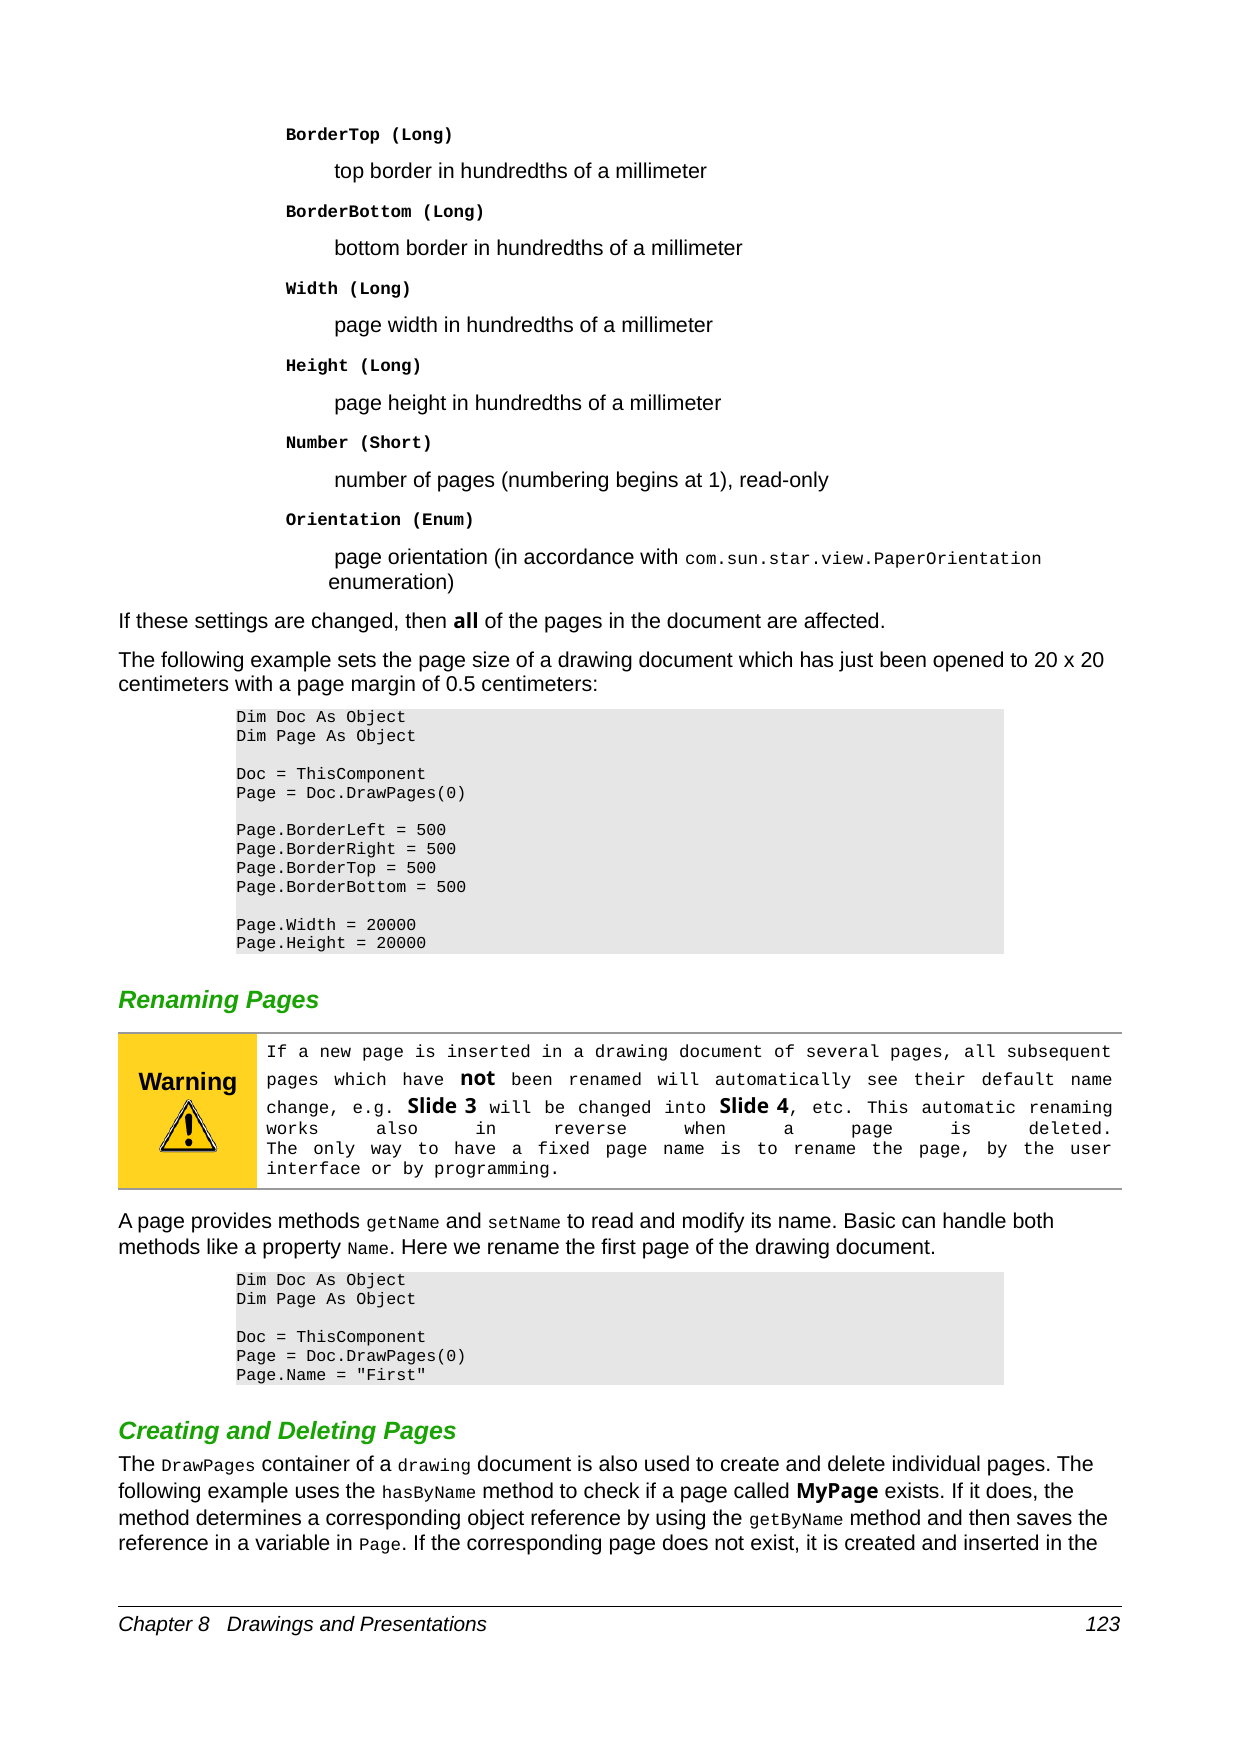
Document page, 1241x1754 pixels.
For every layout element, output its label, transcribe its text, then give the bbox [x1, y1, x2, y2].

subtitle Renaming Pages [118, 985, 1122, 1014]
list BorderBottom (Long) [280, 195, 1122, 224]
table_header Warning [118, 1034, 257, 1188]
picture [155, 1095, 220, 1156]
list Width (Long) [280, 272, 1122, 301]
text Dim Doc As Object Dim Page As Object Doc = ThisComponent Page = Doc.DrawPages(0) Page.BorderLeft = 500 Page.BorderRight = 500 Page.BorderTop = 500 Page.BorderBottom = 500 Page.Width = 20000 Page.Height = 20000 [236, 709, 1004, 954]
list Number (Short) [280, 426, 1122, 455]
text A page provides methods getName and setName to read and modify its name. Basic can handle both methods like a property Name. Here we rename the first page of the drawing document. [118, 1208, 1122, 1259]
list Orientation (Enum) [280, 503, 1122, 532]
list BorderTop (Long) [280, 118, 1122, 147]
list number of pages (numbering begins at 1), read-only [328, 467, 1122, 492]
text If these settings are changed, then all of the pages in the document are affected. [118, 606, 1122, 634]
list Height (Long) [280, 349, 1122, 378]
table_header If a new page is inserted in a drawing document of several pages, all subsequent pages which have not been renamed will automatically see their default name change, e.g. Slide 3 will be changed into Slide 4, etc. This automatic renaming works also in reverse when a page is deleted. The only way to have a fixed page name is to rename the page, by the user interface or by programming. [258, 1034, 1122, 1188]
list bottom border in hundredths of a millimeter [328, 236, 1122, 260]
text Dim Doc As Object Dim Page As Object Doc = ThisComponent Page = Doc.DrawPages(0) Page.Name = "First" [236, 1272, 1004, 1385]
list page height in hundredths of a millimeter [328, 390, 1122, 414]
list page width in hundredths of a millimeter [328, 313, 1122, 337]
list page orientation (in accordance with com.sun.star.view.PaperOrientation enumeration) [328, 544, 1122, 594]
subtitle Creating and Deleting Pages [118, 1416, 1122, 1445]
text The following example sets the page size of a drawing document which has just been opened to 20 x 20 centimeters with a page margin of 0.5 centimeters: [118, 647, 1122, 696]
text The DrawPages container of a drawing document is also used to create and delete individual pages. The following example uses the hasByName method to check if a page called MyPage exists. If it does, the method determines a corresponding object reference by using the getByName method and then saves the reference in a variable in Page. If the corresponding page does not exist, it is created and inserted in the [118, 1451, 1122, 1556]
list top border in hundredths of a millimeter [328, 158, 1122, 183]
